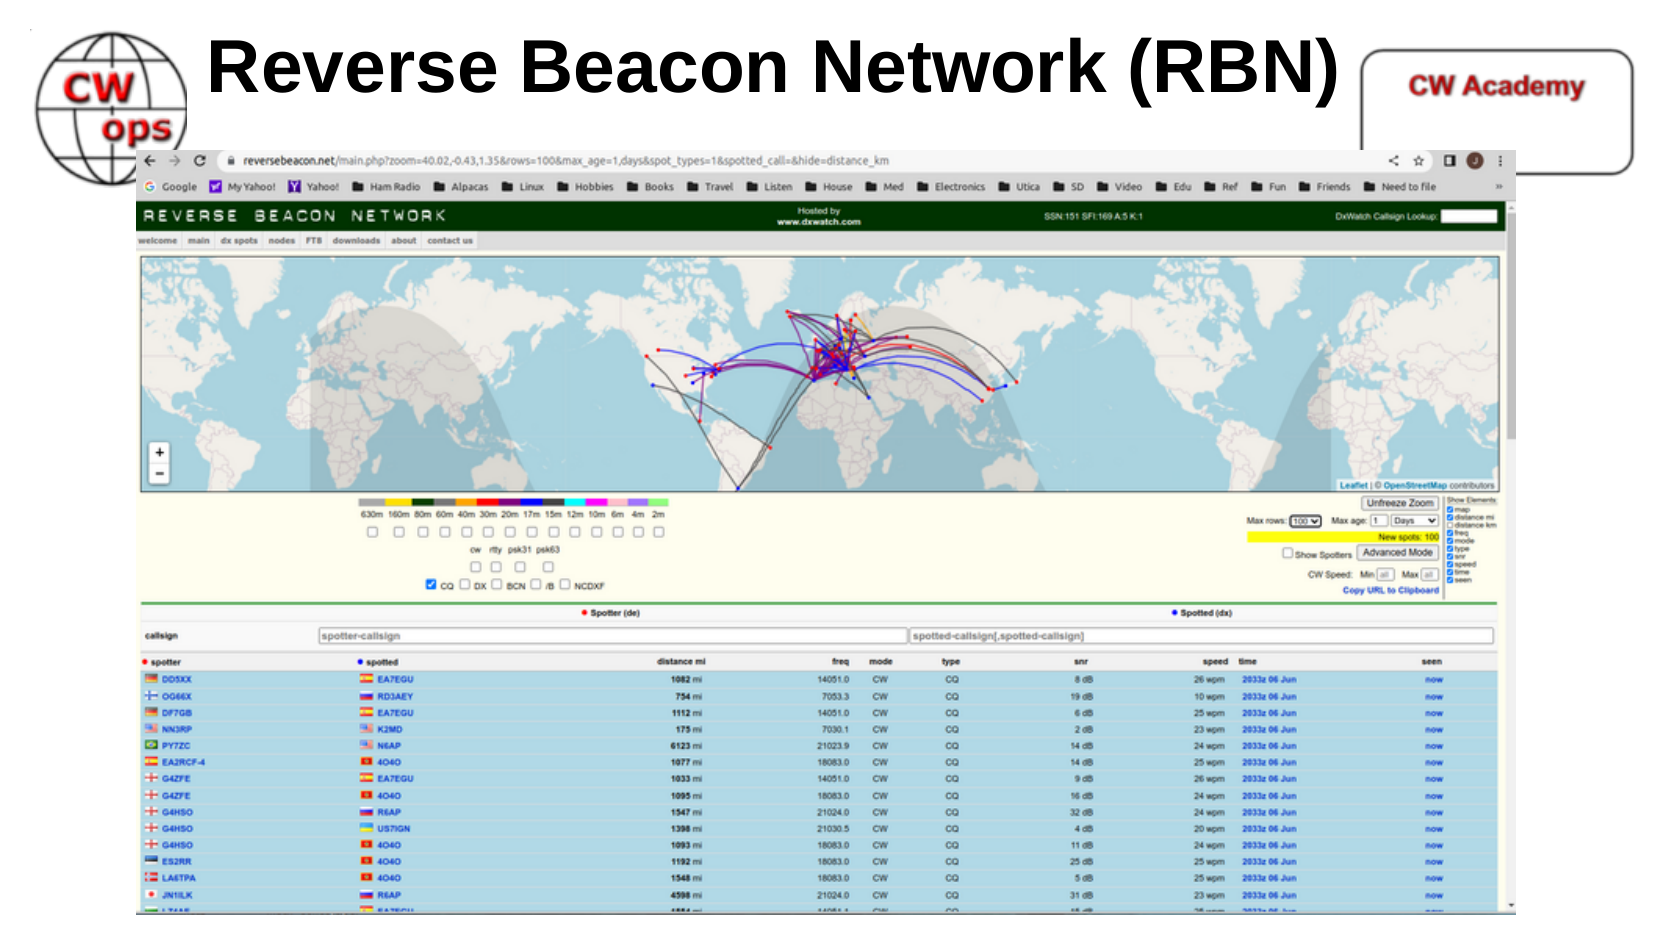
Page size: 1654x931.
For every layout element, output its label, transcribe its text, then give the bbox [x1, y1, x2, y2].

title Reverse Beacon Network (RBN) [30, 0, 1519, 144]
picture [30, 37, 1640, 916]
